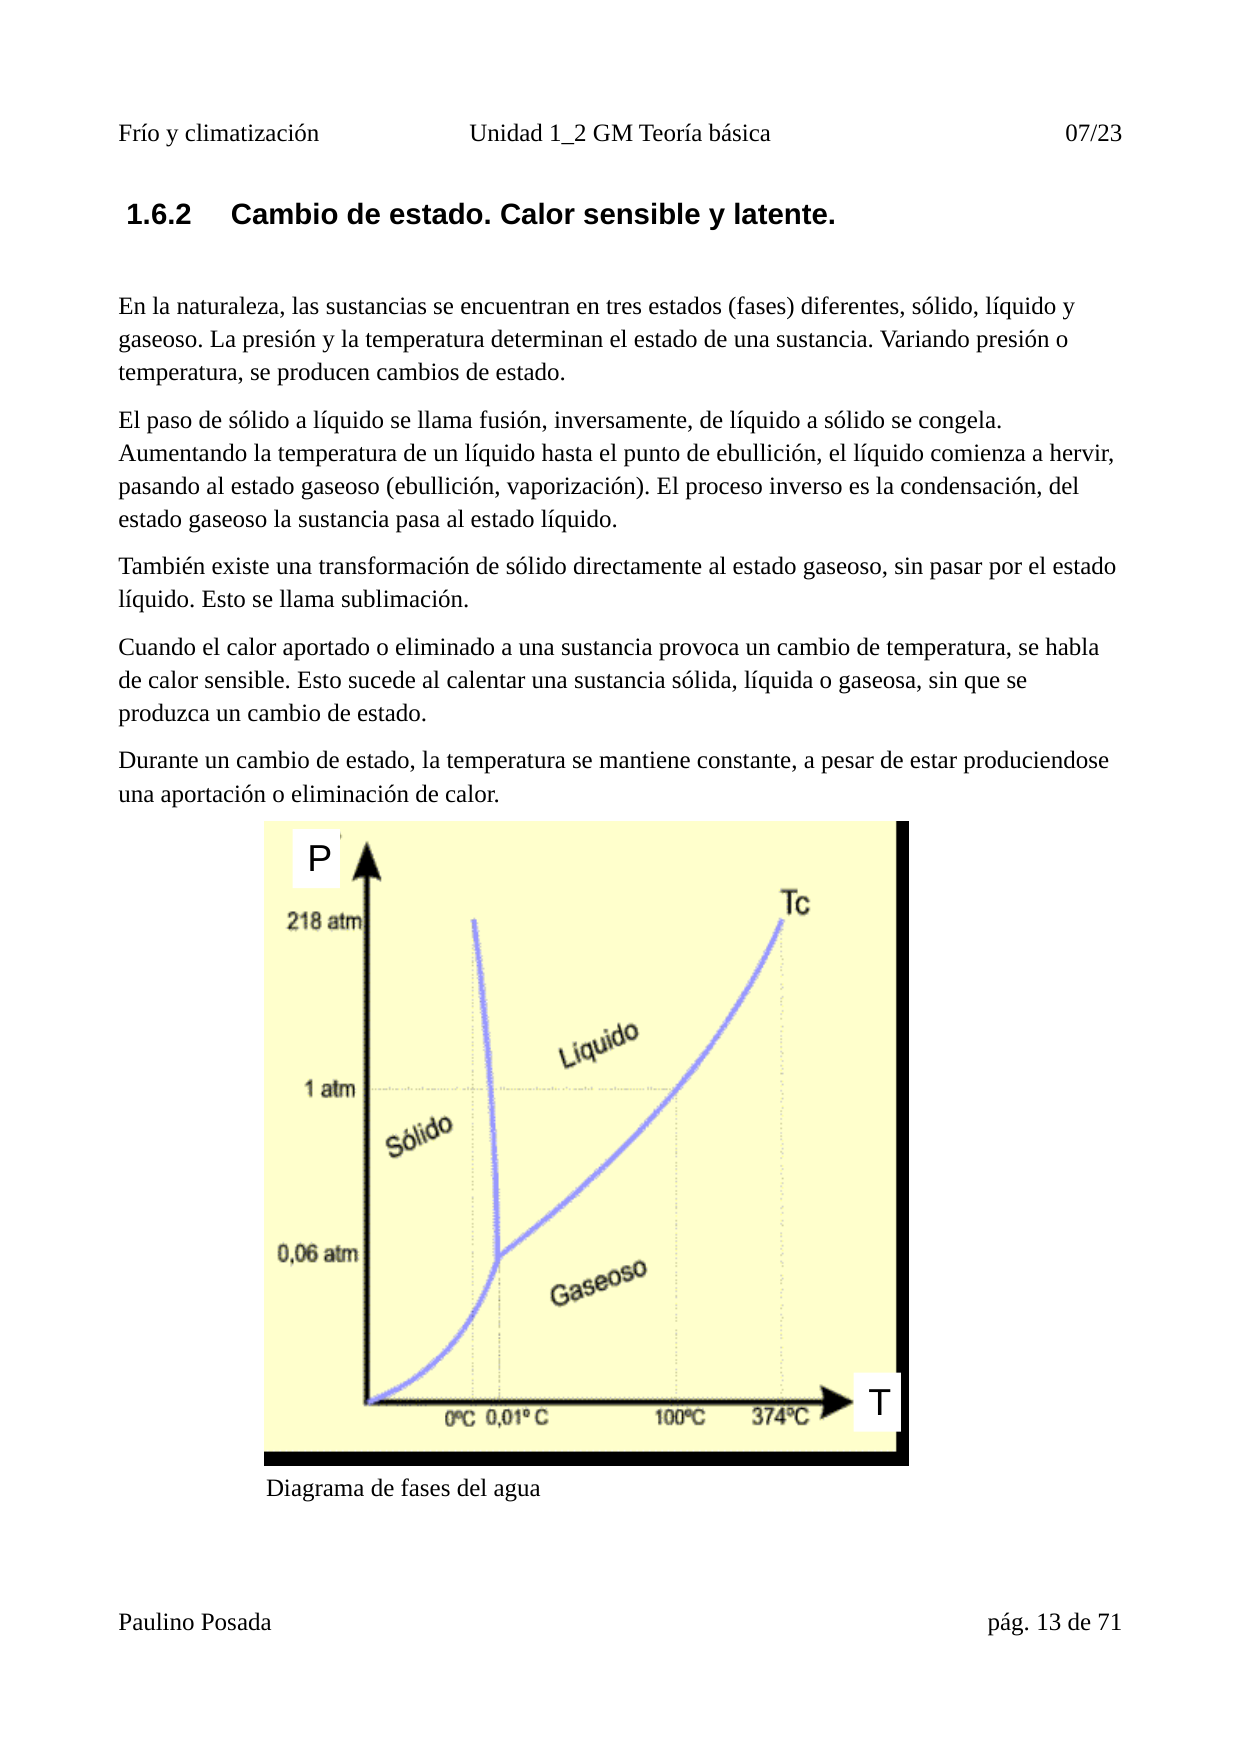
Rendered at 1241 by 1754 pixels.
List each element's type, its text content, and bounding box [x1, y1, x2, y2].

text También existe una transformación de sólido directamente al estado gaseoso, sin pasar por el estado líquido. Esto se llama sublimación. [118, 551, 1122, 613]
text En la naturaleza, las sustancias se encuentran en tres estados (fases) diferentes, sólido, líquido y gaseoso. La presión y la temperatura determinan el estado de una sustancia. Variando presión o temperatura, se producen cambios de estado. [118, 291, 1122, 386]
text Cuando el calor aportado o eliminado a una sustancia provoca un cambio de temperatura, se habla de calor sensible. Esto sucede al calentar una sustancia sólida, líquida o gaseosa, sin que se produzca un cambio de estado. [118, 632, 1122, 727]
text El paso de sólido a líquido se llama fusión, inversamente, de líquido a sólido se congela. Aumentando la temperatura de un líquido hasta el punto de ebullición, el líquido comienza a hervir, pasando al estado gaseoso (ebullición, vaporización). El proceso inverso es la condensación, del estado gaseoso la sustancia pasa al estado líquido. [118, 405, 1122, 532]
subtitle Cambio de estado. Calor sensible y latente. [118, 197, 1122, 231]
text Durante un cambio de estado, la temperatura se mantiene constante, a pesar de estar produciendose una aportación o eliminación de calor. [118, 746, 1122, 807]
picture [264, 821, 909, 1466]
text Diagrama de fases del agua [118, 1473, 1122, 1502]
